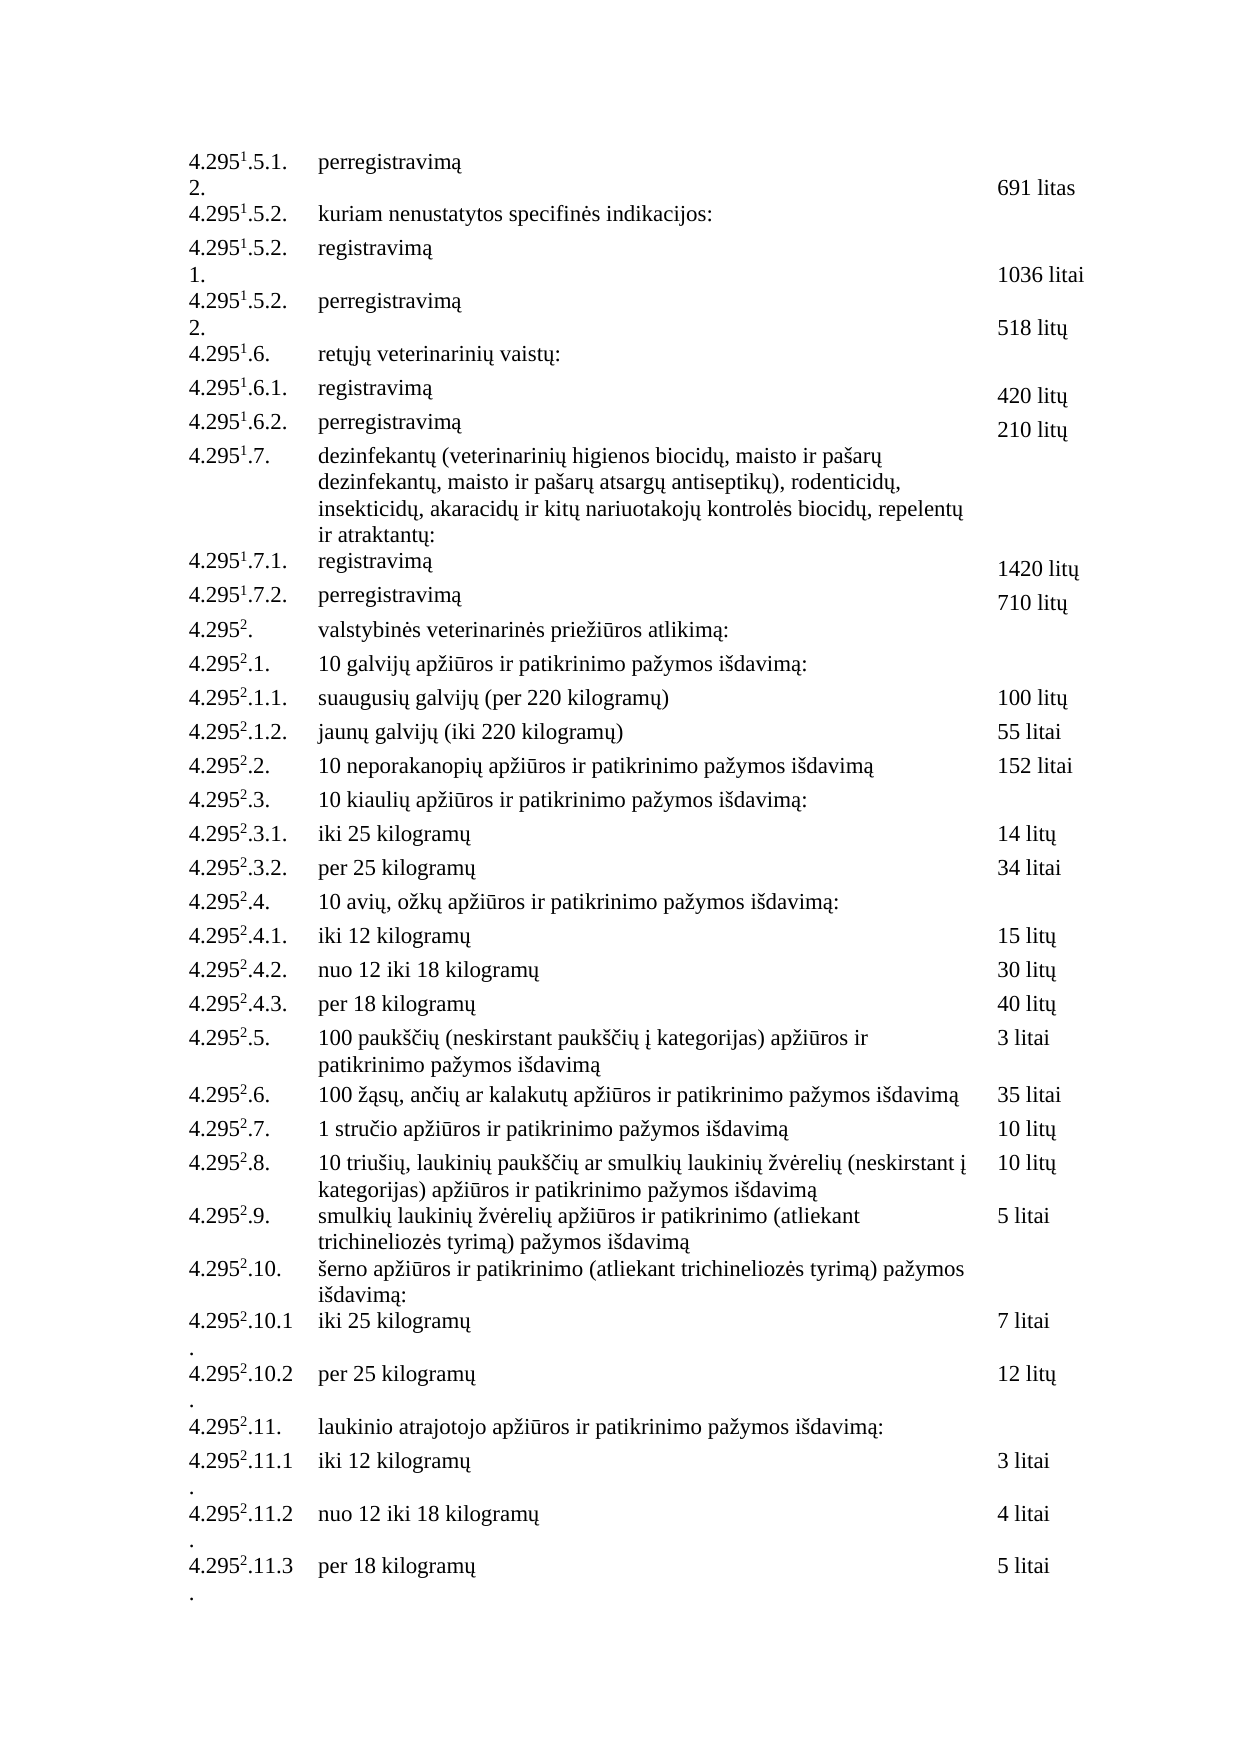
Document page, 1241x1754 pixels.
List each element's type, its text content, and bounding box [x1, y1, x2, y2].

table_cell 210 litų [986, 408, 1148, 442]
table_cell 4.2951.5.2.2. [177, 287, 307, 340]
table_cell 4.2952.10.1. [177, 1308, 307, 1360]
table_cell retųjų veterinarinių vaistų: [307, 340, 986, 374]
table_cell 10 galvijų apžiūros ir patikrinimo pažymos išdavimą: [307, 650, 986, 684]
table_cell 4.2951.7.2. [177, 582, 307, 616]
table_cell valstybinės veterinarinės priežiūros atlikimą: [307, 616, 986, 650]
table_cell per 25 kilogramų [307, 1360, 986, 1413]
table_cell 10 litų [986, 1115, 1148, 1149]
table_cell 420 litų [986, 374, 1148, 408]
table_cell 4.2951.5.2.1. [177, 235, 307, 287]
table_cell 3 litai [986, 1024, 1148, 1081]
table_cell 4.2952.4.2. [177, 956, 307, 990]
table_cell 152 litai [986, 752, 1148, 786]
table_cell 10 triušių, laukinių paukščių ar smulkių laukinių žvėrelių (neskirstant į kategorijas) apžiūros ir patikrinimo pažymos išdavimą [307, 1149, 986, 1202]
table_cell 4.2951.7. [177, 442, 307, 547]
table_cell perregistravimą [307, 287, 986, 340]
table_cell iki 25 kilogramų [307, 820, 986, 854]
table_cell 4.2951.6.2. [177, 408, 307, 442]
table_cell 4.2952.6. [177, 1081, 307, 1115]
table_cell 4.2951.5.2. [177, 200, 307, 234]
table_cell laukinio atrajotojo apžiūros ir patikrinimo pažymos išdavimą: [307, 1413, 986, 1447]
table_cell 100 žąsų, ančių ar kalakutų apžiūros ir patikrinimo pažymos išdavimą [307, 1081, 986, 1115]
table_cell 4.2952.7. [177, 1115, 307, 1149]
table_cell 15 litų [986, 922, 1148, 956]
table_cell nuo 12 iki 18 kilogramų [307, 1500, 986, 1552]
table_cell 4.2952.5. [177, 1024, 307, 1081]
table_cell [986, 650, 1148, 684]
table_cell 100 paukščių (neskirstant paukščių į kategorijas) apžiūros ir patikrinimo pažymos išdavimą [307, 1024, 986, 1081]
table_cell per 18 kilogramų [307, 990, 986, 1024]
table_cell [986, 200, 1148, 234]
table_cell 4.2952. [177, 616, 307, 650]
table_cell 1 stručio apžiūros ir patikrinimo pažymos išdavimą [307, 1115, 986, 1149]
table_cell 4.2952.2. [177, 752, 307, 786]
table_cell 4.2952.10. [177, 1255, 307, 1307]
table_cell perregistravimą [307, 408, 986, 442]
table_cell 4.2951.6. [177, 340, 307, 374]
table_cell [986, 888, 1148, 922]
table_cell registravimą [307, 548, 986, 582]
table_cell jaunų galvijų (iki 220 kilogramų) [307, 718, 986, 752]
table_cell [986, 340, 1148, 374]
table_cell 10 avių, ožkų apžiūros ir patikrinimo pažymos išdavimą: [307, 888, 986, 922]
table_cell šerno apžiūros ir patikrinimo (atliekant trichineliozės tyrimą) pažymos išdavimą: [307, 1255, 986, 1307]
table_cell [986, 442, 1148, 547]
table_cell smulkių laukinių žvėrelių apžiūros ir patikrinimo (atliekant trichineliozės tyrimą) pažymos išdavimą [307, 1202, 986, 1255]
table_cell 4.2952.4.1. [177, 922, 307, 956]
table_cell 3 litai [986, 1447, 1148, 1499]
table_cell [986, 1255, 1148, 1307]
table_cell per 25 kilogramų [307, 854, 986, 888]
table_cell registravimą [307, 235, 986, 287]
table_cell 518 litų [986, 287, 1148, 340]
table_cell 4 litai [986, 1500, 1148, 1552]
table_cell 4.2952.1.1. [177, 684, 307, 718]
table_cell iki 12 kilogramų [307, 1447, 986, 1499]
table_cell 4.2952.8. [177, 1149, 307, 1202]
table_cell 34 litai [986, 854, 1148, 888]
table_cell 55 litai [986, 718, 1148, 752]
table_cell 14 litų [986, 820, 1148, 854]
table_cell iki 12 kilogramų [307, 922, 986, 956]
table_cell suaugusių galvijų (per 220 kilogramų) [307, 684, 986, 718]
table_cell 4.2951.5.1.2. [177, 148, 307, 200]
table_cell 30 litų [986, 956, 1148, 990]
table_cell 1036 litai [986, 235, 1148, 287]
table_cell perregistravimą [307, 582, 986, 616]
table_cell 40 litų [986, 990, 1148, 1024]
table_cell 5 litai [986, 1552, 1148, 1605]
table_cell 10 neporakanopių apžiūros ir patikrinimo pažymos išdavimą [307, 752, 986, 786]
table_cell registravimą [307, 374, 986, 408]
table_cell 4.2952.1.2. [177, 718, 307, 752]
table_cell iki 25 kilogramų [307, 1308, 986, 1360]
table_cell 4.2952.4.3. [177, 990, 307, 1024]
table_cell 12 litų [986, 1360, 1148, 1413]
table_cell 10 litų [986, 1149, 1148, 1202]
table_cell [986, 1413, 1148, 1447]
table_cell 4.2952.11.2. [177, 1500, 307, 1552]
table_cell 1420 litų [986, 548, 1148, 582]
table_cell 10 kiaulių apžiūros ir patikrinimo pažymos išdavimą: [307, 786, 986, 820]
table_cell 4.2952.11.3. [177, 1552, 307, 1605]
table_cell 7 litai [986, 1308, 1148, 1360]
table_cell [986, 786, 1148, 820]
table_cell per 18 kilogramų [307, 1552, 986, 1605]
table_cell 710 litų [986, 582, 1148, 616]
table_cell 4.2952.3.1. [177, 820, 307, 854]
table_cell 4.2952.3. [177, 786, 307, 820]
table_cell 4.2952.11.1. [177, 1447, 307, 1499]
table_cell 4.2952.11. [177, 1413, 307, 1447]
table_cell 100 litų [986, 684, 1148, 718]
table_cell 4.2951.6.1. [177, 374, 307, 408]
table_cell 4.2952.1. [177, 650, 307, 684]
table_cell kuriam nenustatytos specifinės indikacijos: [307, 200, 986, 234]
table_cell dezinfekantų (veterinarinių higienos biocidų, maisto ir pašarų dezinfekantų, maisto ir pašarų atsargų antiseptikų), rodenticidų, insekticidų, akaracidų ir kitų nariuotakojų kontrolės biocidų, repelentų ir atraktantų: [307, 442, 986, 547]
table_cell 691 litas [986, 148, 1148, 200]
table_cell 4.2952.10.2. [177, 1360, 307, 1413]
table_cell 4.2952.9. [177, 1202, 307, 1255]
table_cell perregistravimą [307, 148, 986, 200]
table_cell [986, 616, 1148, 650]
table_cell 4.2951.7.1. [177, 548, 307, 582]
table_cell 5 litai [986, 1202, 1148, 1255]
table_cell nuo 12 iki 18 kilogramų [307, 956, 986, 990]
table_cell 4.2952.4. [177, 888, 307, 922]
table_cell 4.2952.3.2. [177, 854, 307, 888]
table_cell 35 litai [986, 1081, 1148, 1115]
